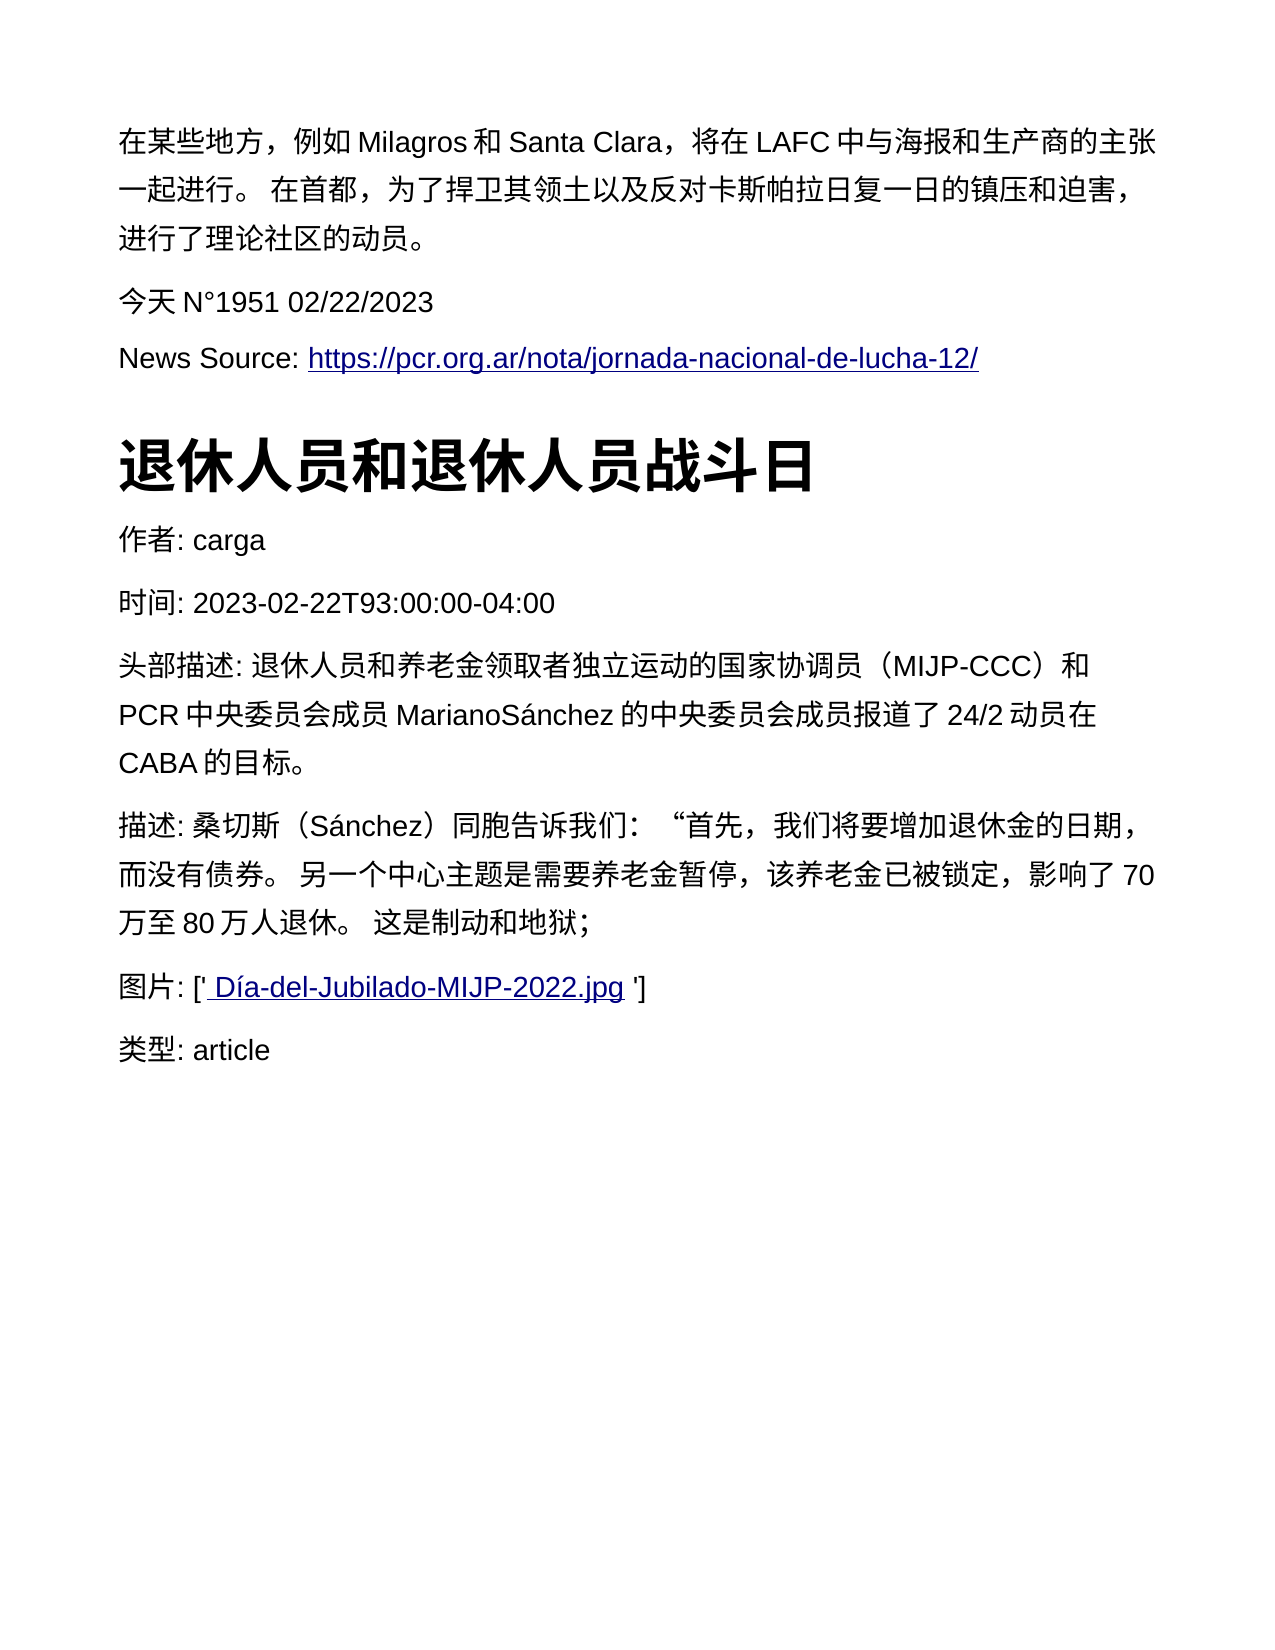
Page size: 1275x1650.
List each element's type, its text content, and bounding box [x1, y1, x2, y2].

text 时间: 2023-02-22T93:00:00-04:00 [118, 580, 1157, 622]
text 头部描述: 退休人员和养老金领取者独立运动的国家协调员（MIJP-CCC）和PCR中央委员会成员MarianoSánchez的中央委员会成员报道了24/2动员在CABA的目标。 [118, 643, 1157, 782]
text 作者: carga [118, 517, 1157, 559]
subtitle 退休人员和退休人员战斗日 [118, 419, 1157, 504]
text 类型: article [118, 1026, 1157, 1069]
text 图片: [' Día-del-Jubilado-MIJP-2022.jpg '] [118, 963, 1157, 1006]
text News Source: https://pcr.org.ar/nota/jornada-nacional-de-lucha-12/ [118, 341, 1157, 375]
text 描述: 桑切斯（Sánchez）同胞告诉我们：“首先，我们将要增加退休金的日期，而没有债券。 另一个中心主题是需要养老金暂停，该养老金已被锁定，影响了70万至80万人退休。 这是制动和地狱； [118, 803, 1157, 942]
text 在某些地方，例如Milagros和Santa Clara，将在LAFC中与海报和生产商的主张一起进行。 在首都，为了捍卫其领土以及反对卡斯帕拉日复一日的镇压和迫害，进行了理论社区的动员。 [118, 118, 1157, 257]
text 今天N°1951 02/22/2023 [118, 278, 1157, 321]
